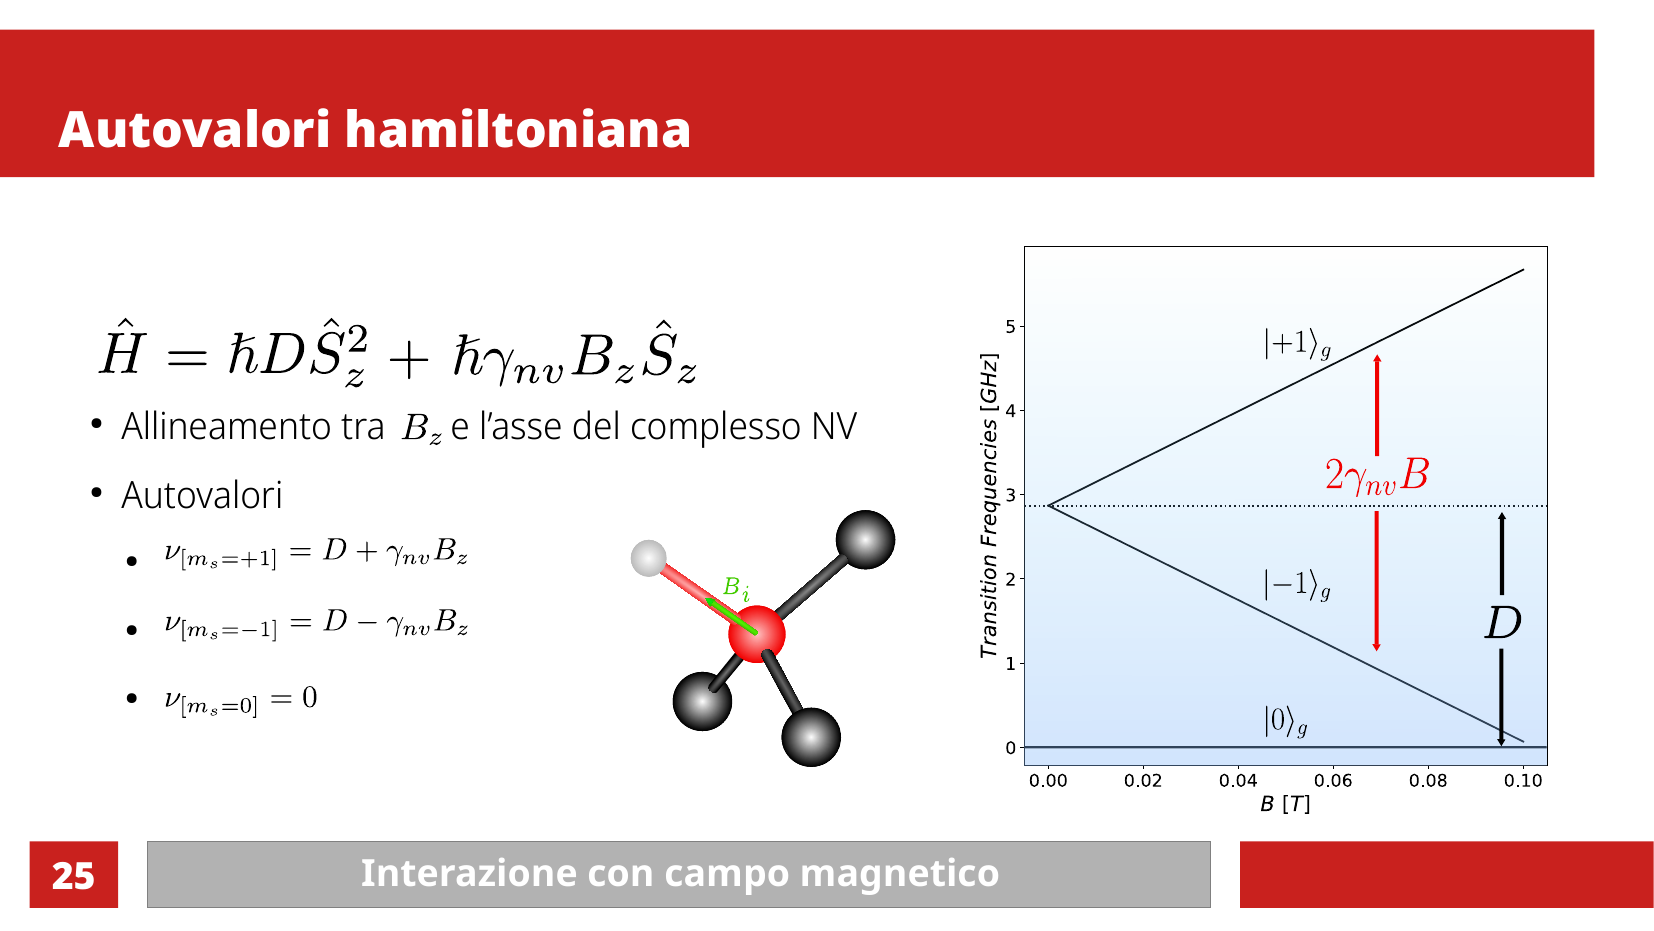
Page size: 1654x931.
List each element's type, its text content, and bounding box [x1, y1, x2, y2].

picture [525, 164, 1615, 863]
title Autovalori hamiltoniana [59, 44, 1595, 163]
text_box [98, 317, 367, 388]
text_box [165, 609, 468, 642]
text_box Interazione con campo magnetico [155, 838, 1206, 905]
text_box Allineamento tra e l’asse del complesso NV Autovalori [75, 375, 901, 751]
text_box [401, 413, 442, 446]
text_box [165, 538, 468, 571]
text_box [165, 686, 317, 718]
text_box [389, 319, 697, 387]
